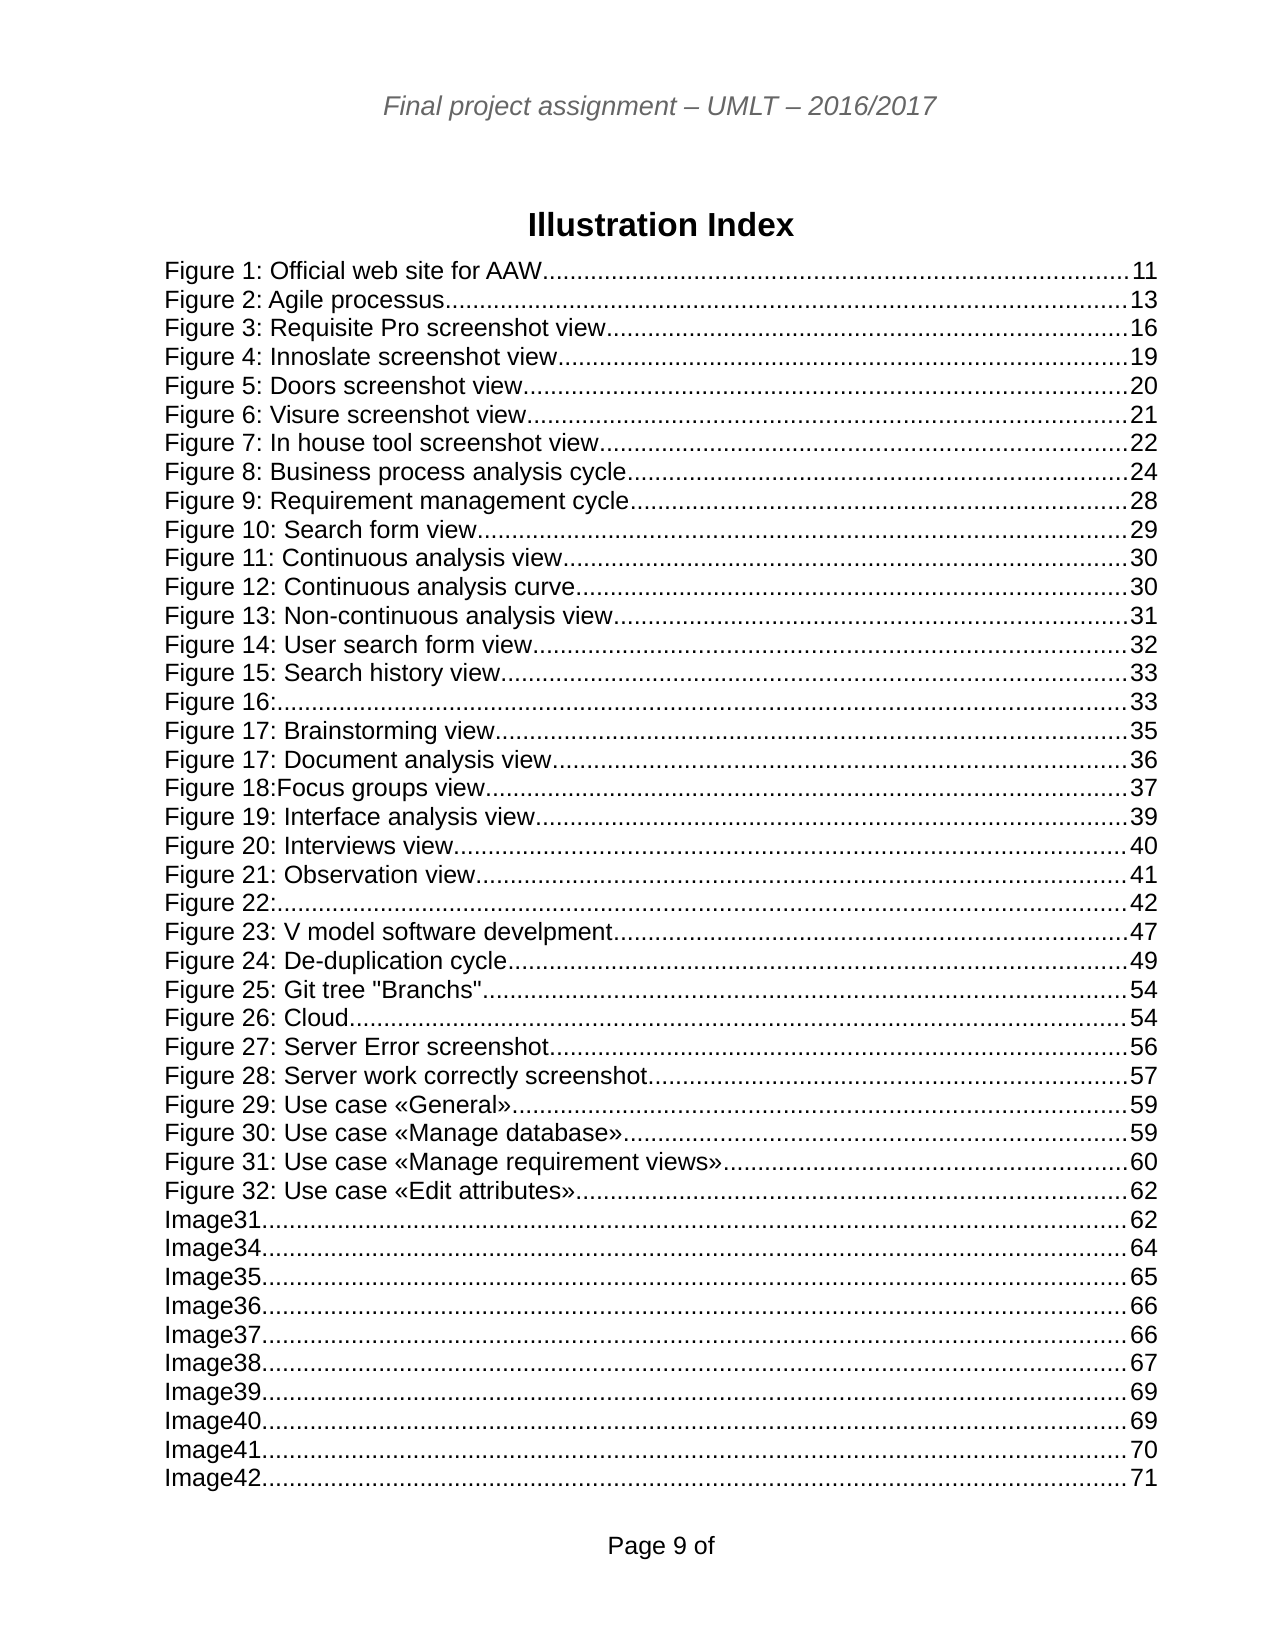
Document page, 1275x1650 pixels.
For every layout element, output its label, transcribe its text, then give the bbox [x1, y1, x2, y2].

text Image31 62 [164, 1205, 1158, 1233]
text Figure 1: Official web site for AAW 11 [164, 256, 1158, 285]
text Image37 66 [164, 1320, 1158, 1348]
text Image41 70 [164, 1435, 1158, 1463]
text Figure 13: Non-continuous analysis view 31 [164, 601, 1158, 630]
text Figure 14: User search form view 32 [164, 630, 1158, 658]
text Image40 69 [164, 1406, 1158, 1435]
text Figure 5: Doors screenshot view 20 [164, 371, 1158, 400]
text Figure 17: Document analysis view 36 [164, 745, 1158, 773]
text Figure 20: Interviews view 40 [164, 831, 1158, 860]
text Figure 3: Requisite Pro screenshot view 16 [164, 313, 1158, 342]
text Figure 15: Search history view 33 [164, 658, 1158, 687]
text Figure 6: Visure screenshot view 21 [164, 400, 1158, 428]
text Figure 8: Business process analysis cycle 24 [164, 457, 1158, 486]
text Image39 69 [164, 1377, 1158, 1406]
text Image42 71 [164, 1463, 1158, 1492]
text Figure 24: De-duplication cycle 49 [164, 946, 1158, 975]
text Figure 2: Agile processus 13 [164, 285, 1158, 313]
text Figure 16: 33 [164, 687, 1158, 716]
text Figure 22: 42 [164, 888, 1158, 917]
text Figure 23: V model software develpment 47 [164, 917, 1158, 946]
text Figure 19: Interface analysis view 39 [164, 802, 1158, 831]
text Figure 25: Git tree "Branchs" 54 [164, 975, 1158, 1003]
text Figure 28: Server work correctly screenshot 57 [164, 1061, 1158, 1090]
text Figure 7: In house tool screenshot view 22 [164, 428, 1158, 457]
text Figure 27: Server Error screenshot 56 [164, 1032, 1158, 1061]
text Figure 12: Continuous analysis curve 30 [164, 572, 1158, 601]
text Figure 10: Search form view 29 [164, 515, 1158, 543]
subtitle Illustration Index [164, 205, 1158, 243]
text Image35 65 [164, 1262, 1158, 1291]
text Figure 9: Requirement management cycle 28 [164, 486, 1158, 515]
text Figure 32: Use case «Edit attributes» 62 [164, 1176, 1158, 1205]
text Figure 17: Brainstorming view 35 [164, 716, 1158, 745]
text Figure 29: Use case «General» 59 [164, 1090, 1158, 1118]
text Figure 30: Use case «Manage database» 59 [164, 1118, 1158, 1147]
text Figure 11: Continuous analysis view 30 [164, 543, 1158, 572]
text Figure 31: Use case «Manage requirement views» 60 [164, 1147, 1158, 1176]
text Figure 26: Cloud 54 [164, 1003, 1158, 1032]
text Figure 21: Observation view 41 [164, 860, 1158, 888]
text Image38 67 [164, 1348, 1158, 1377]
text Figure 18:Focus groups view 37 [164, 773, 1158, 802]
text Image34 64 [164, 1233, 1158, 1262]
text Figure 4: Innoslate screenshot view 19 [164, 342, 1158, 371]
text Image36 66 [164, 1291, 1158, 1320]
